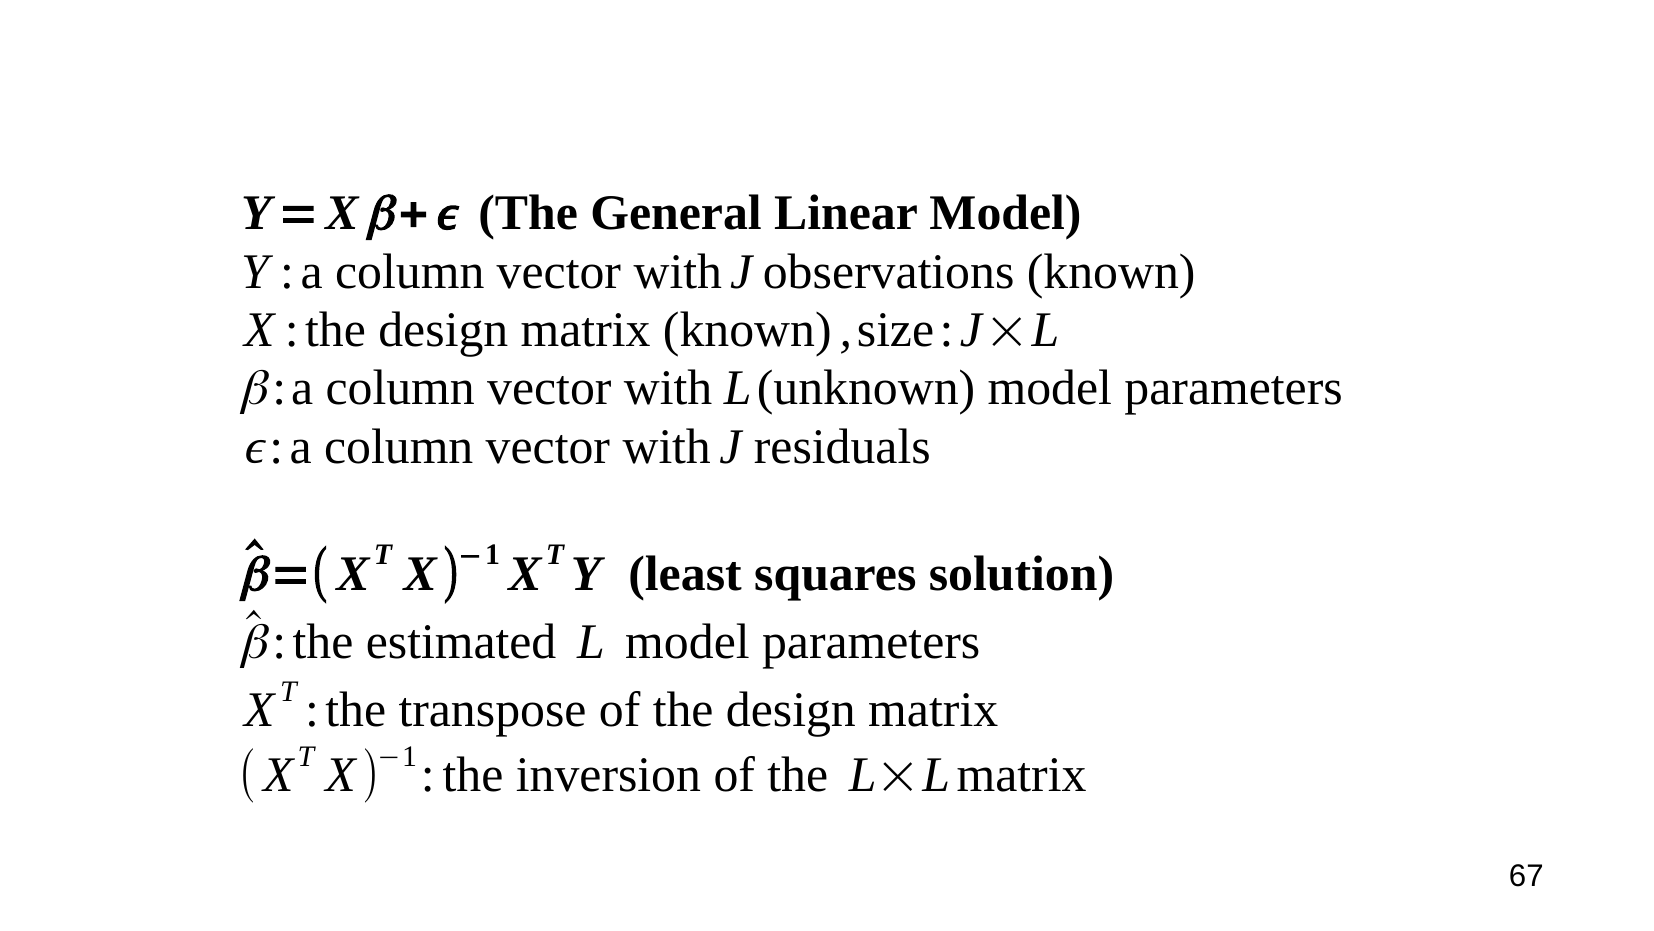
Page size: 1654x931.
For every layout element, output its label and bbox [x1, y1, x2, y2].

text_box [1494, 850, 1654, 921]
chart [233, 185, 1351, 806]
